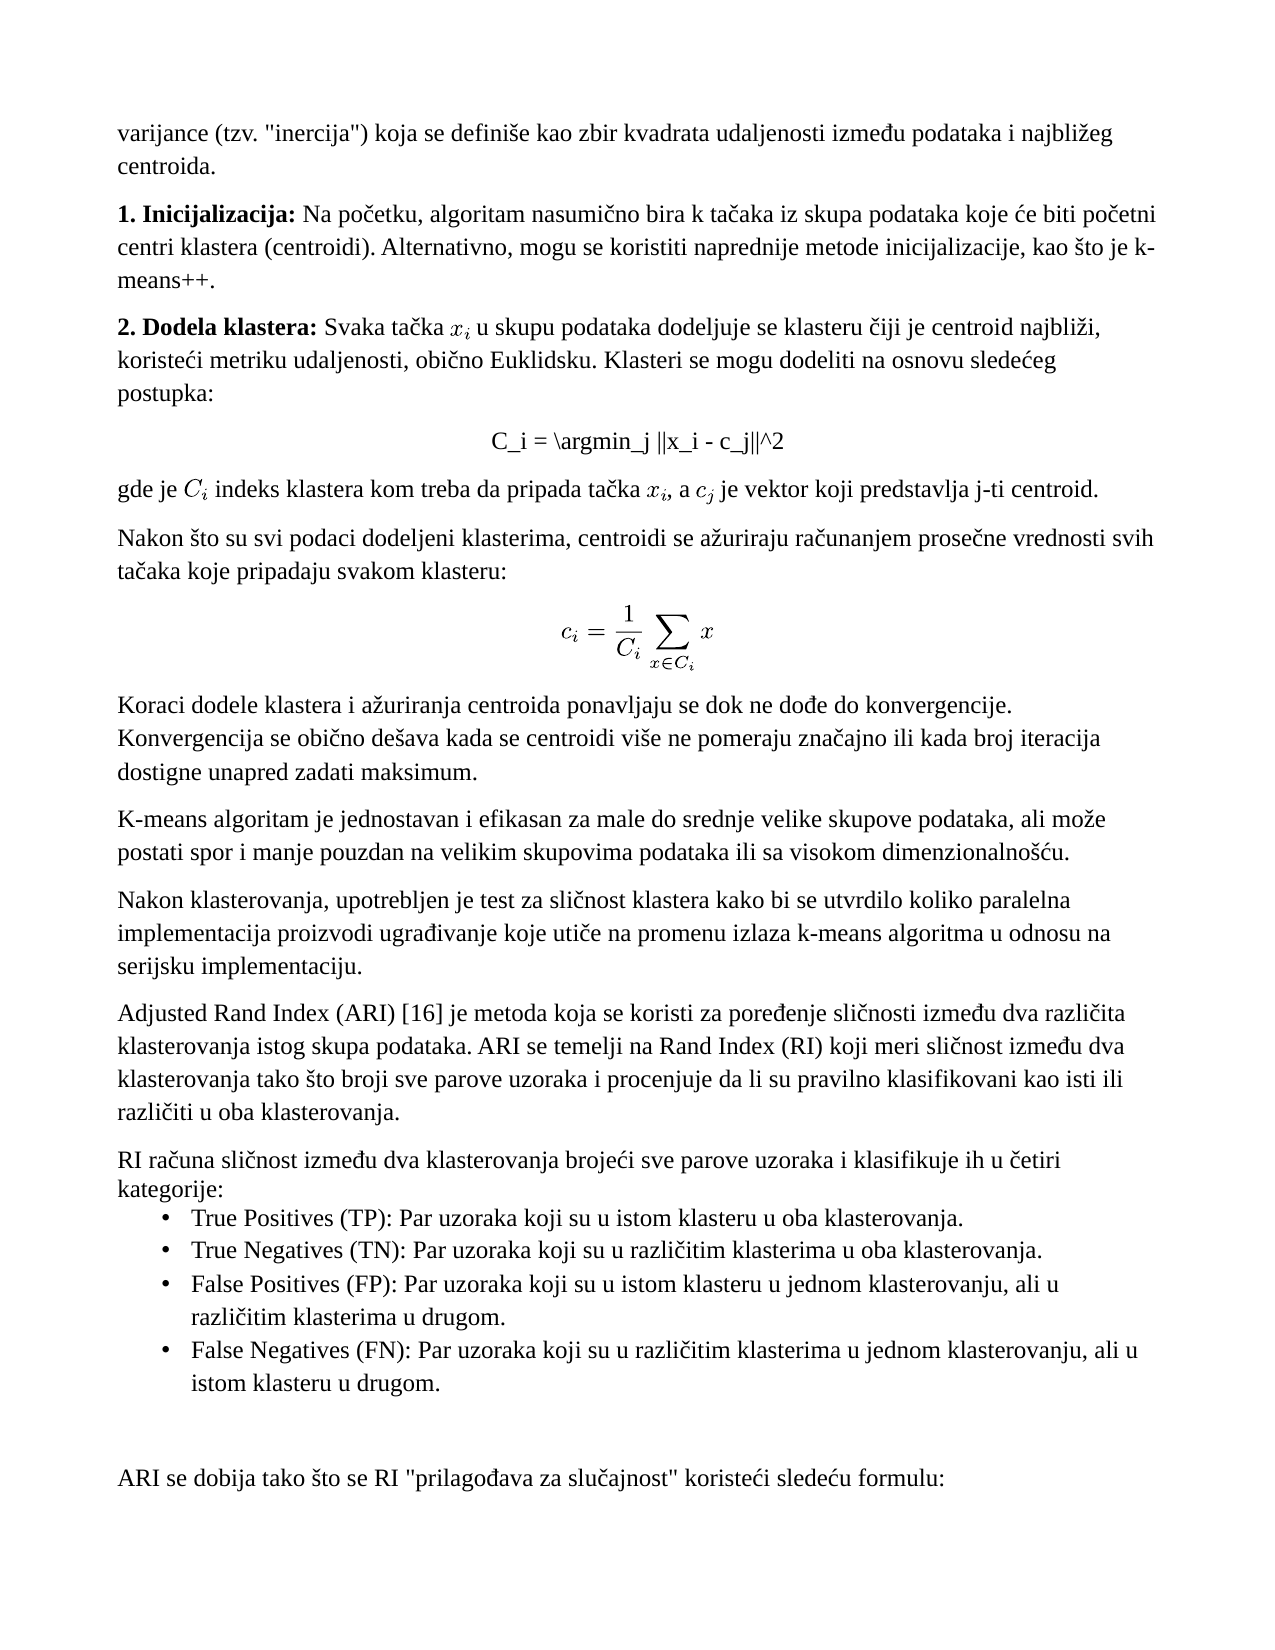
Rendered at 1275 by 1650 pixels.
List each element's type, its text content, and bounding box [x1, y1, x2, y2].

list True Negatives (TN): Par uzoraka koji su u različitim klasterima u oba klasterovanja. [161, 1236, 1158, 1264]
list True Positives (TP): Par uzoraka koji su u istom klasteru u oba klasterovanja. [161, 1203, 1158, 1231]
text Nakon klasterovanja, upotrebljen je test za sličnost klastera kako bi se utvrdilo koliko paralelna implementacija proizvodi ugrađivanje koje utiče na promenu izlaza k-means algoritma u odnosu na serijsku implementaciju. [117, 885, 1158, 979]
text gde je indeks klastera kom treba da pripada tačka , a je vektor koji predstavlja j-ti centroid. [117, 474, 1158, 504]
text Nakon što su svi podaci dodeljeni klasterima, centroidi se ažuriraju računanjem prosečne vrednosti svih tačaka koje pripadaju svakom klasteru: [117, 523, 1158, 585]
text ARI se dobija tako što se RI "prilagođava za slučajnost" koristeći sledeću formulu: [117, 1463, 1158, 1492]
text C_i = \argmin_j ||x_i - c_j||^2 [117, 426, 1158, 455]
text varijance (tzv. "inercija") koja se definiše kao zbir kvadrata udaljenosti između podataka i najbližeg centroida. [117, 118, 1158, 180]
text RI računa sličnost između dva klasterovanja brojeći sve parove uzoraka i klasifikuje ih u četiri kategorije: [117, 1145, 1158, 1203]
text K-means algoritam je jednostavan i efikasan za male do srednje velike skupove podataka, ali može postati spor i manje pouzdan na velikim skupovima podataka ili sa visokom dimenzionalnošću. [117, 804, 1158, 866]
text Koraci dodele klastera i ažuriranja centroida ponavljaju se dok ne dođe do konvergencije. Konvergencija se obično dešava kada se centroidi više ne pomeraju značajno ili kada broj iteracija dostigne unapred zadati maksimum. [117, 691, 1158, 785]
text 2. Dodela klastera: Svaka tačka u skupu podataka dodeljuje se klasteru čiji je centroid najbliži, koristeći metriku udaljenosti, obično Euklidsku. Klasteri se mogu dodeliti na osnovu sledećeg postupka: [117, 312, 1158, 407]
text 1. Inicijalizacija: Na početku, algoritam nasumično bira k tačaka iz skupa podataka koje će biti početni centri klastera (centroidi). Alternativno, mogu se koristiti naprednije metode inicijalizacije, kao što je k-means++. [117, 199, 1158, 293]
text Adjusted Rand Index (ARI) [16] je metoda koja se koristi za poređenje sličnosti između dva različita klasterovanja istog skupa podataka. ARI se temelji na Rand Index (RI) koji meri sličnost između dva klasterovanja tako što broji sve parove uzoraka i procenjuje da li su pravilno klasifikovani kao isti ili različiti u oba klasterovanja. [117, 998, 1158, 1126]
list False Positives (FP): Par uzoraka koji su u istom klasteru u jednom klasterovanju, ali u različitim klasterima u drugom. [161, 1269, 1158, 1330]
list False Negatives (FN): Par uzoraka koji su u različitim klasterima u jednom klasterovanju, ali u istom klasteru u drugom. [161, 1335, 1158, 1396]
